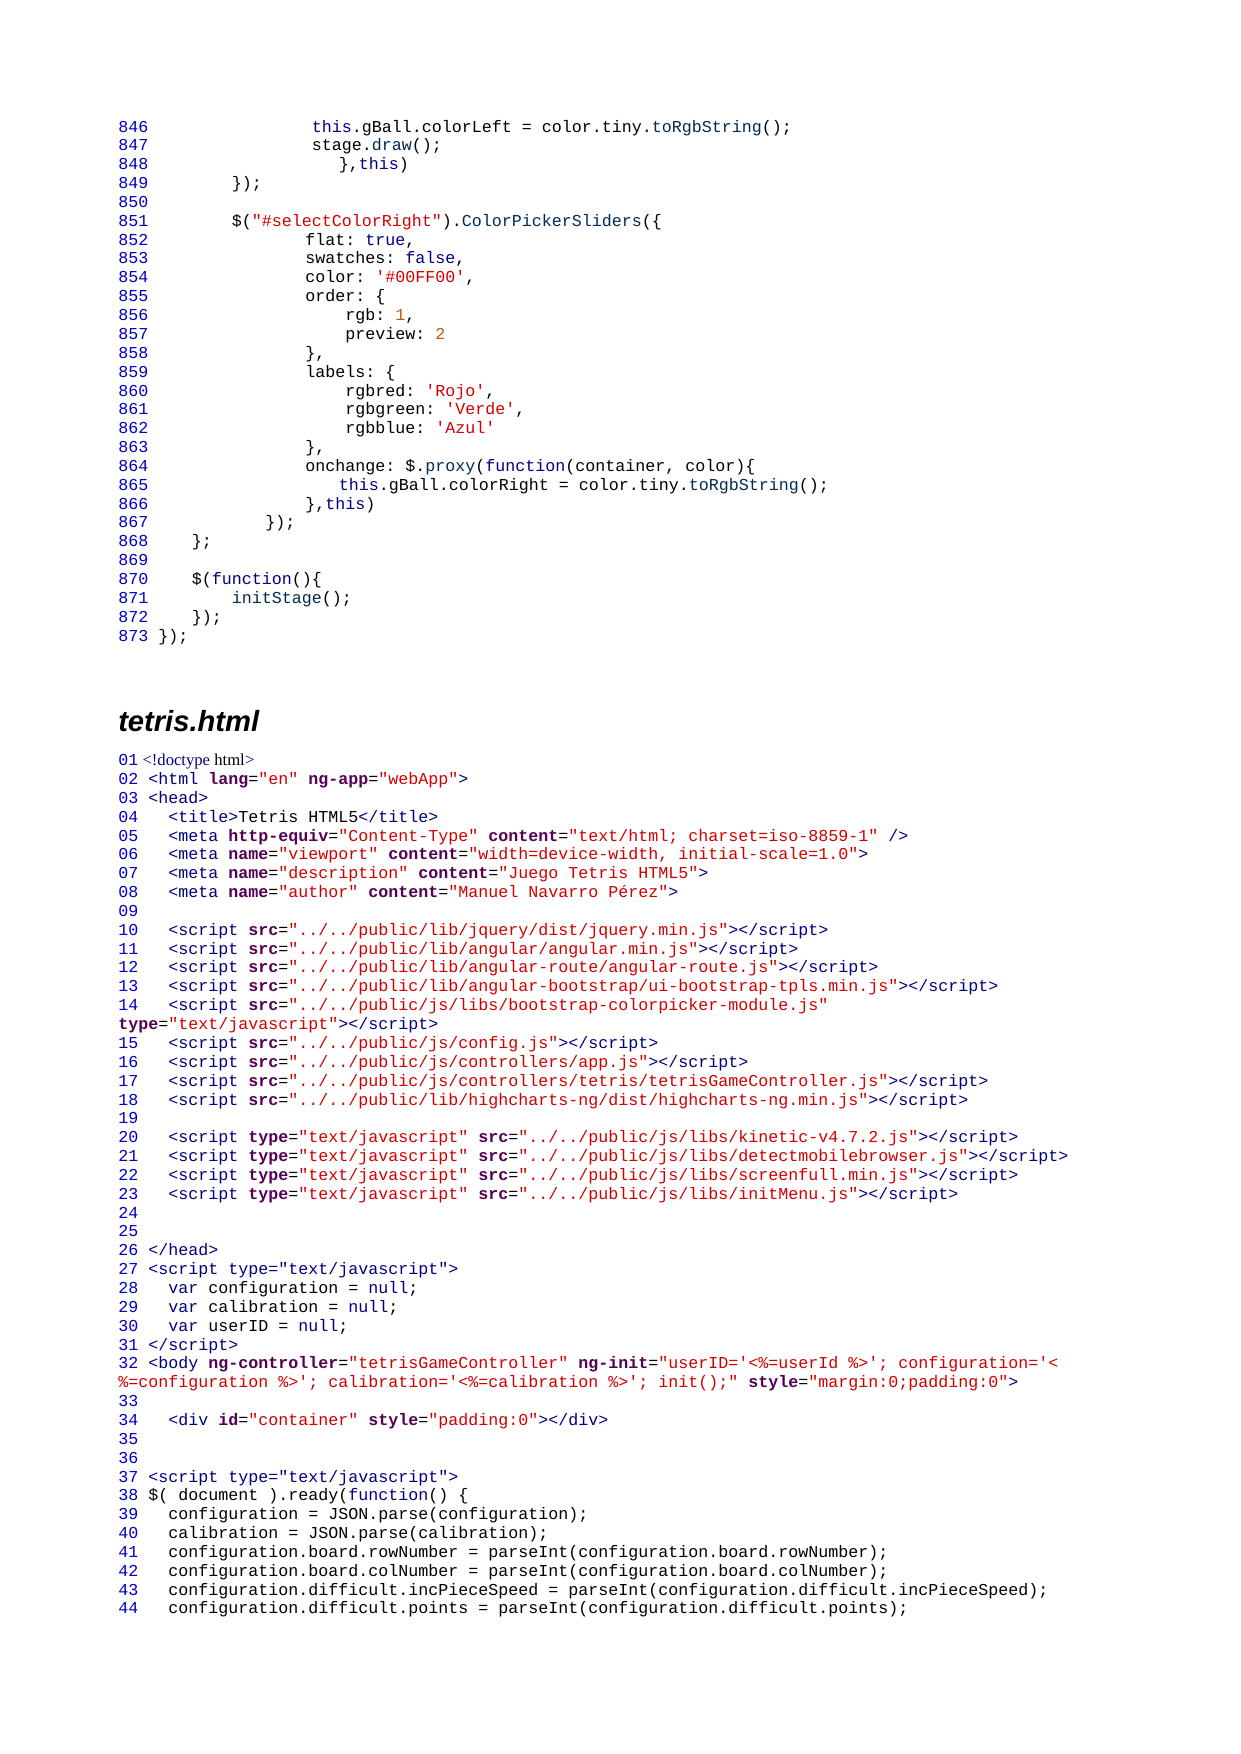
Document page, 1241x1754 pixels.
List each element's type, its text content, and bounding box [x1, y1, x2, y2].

text 846 this.gBall.colorLeft = color.tiny.toRgbString(); [118, 118, 1122, 137]
text 04 <title>Tetris HTML5</title> [118, 808, 1122, 827]
text 06 <meta name="viewport" content="width=device-width, initial-scale=1.0"> [118, 846, 1122, 865]
text 28 var configuration = null; [118, 1279, 1122, 1298]
text 38 $( document ).ready(function() { [118, 1487, 1122, 1506]
text 44 configuration.difficult.points = parseInt(configuration.difficult.points); [118, 1600, 1122, 1619]
text 15 <script src="../../public/js/config.js"></script> [118, 1034, 1122, 1053]
subtitle tetris.html [118, 704, 1122, 737]
text 17 <script src="../../public/js/controllers/tetris/tetrisGameController.js"></script> [118, 1072, 1122, 1091]
text 21 <script type="text/javascript" src="../../public/js/libs/detectmobilebrowser.js"></script> [118, 1148, 1122, 1166]
text 859 labels: { [118, 363, 1122, 382]
text 05 <meta http-equiv="Content-Type" content="text/html; charset=iso-8859-1" /> [118, 827, 1122, 846]
text 873 }); [118, 627, 1122, 646]
text 856 rgb: 1, [118, 307, 1122, 326]
text 22 <script type="text/javascript" src="../../public/js/libs/screenfull.min.js"></script> [118, 1166, 1122, 1185]
text 34 <div id="container" style="padding:0"></div> [118, 1412, 1122, 1430]
text 26 </head> [118, 1242, 1122, 1261]
text 37 <script type="text/javascript"> [118, 1468, 1122, 1487]
text 850 [118, 193, 1122, 212]
text 12 <script src="../../public/lib/angular-route/angular-route.js"></script> [118, 959, 1122, 978]
text 852 flat: true, [118, 231, 1122, 250]
text 19 [118, 1110, 1122, 1129]
text 07 <meta name="description" content="Juego Tetris HTML5"> [118, 865, 1122, 884]
text 35 [118, 1430, 1122, 1449]
text 27 <script type="text/javascript"> [118, 1261, 1122, 1279]
text 849 }); [118, 175, 1122, 193]
text 33 [118, 1393, 1122, 1412]
text 865 this.gBall.colorRight = color.tiny.toRgbString(); [118, 476, 1122, 495]
text 861 rgbgreen: 'Verde', [118, 401, 1122, 420]
text 25 [118, 1223, 1122, 1242]
text 29 var calibration = null; [118, 1298, 1122, 1317]
text 13 <script src="../../public/lib/angular-bootstrap/ui-bootstrap-tpls.min.js"></script> [118, 978, 1122, 997]
text 867 }); [118, 514, 1122, 533]
text 14 <script src="../../public/js/libs/bootstrap-colorpicker-module.js" type="text/javascript"></script> [118, 997, 1122, 1034]
text 31 </script> [118, 1336, 1122, 1355]
text 18 <script src="../../public/lib/highcharts-ng/dist/highcharts-ng.min.js"></script> [118, 1091, 1122, 1110]
text 32 <body ng-controller="tetrisGameController" ng-init="userID='<%=userId %>'; configuration='<%=configuration %>'; calibration='<%=calibration %>'; init();" style="margin:0;padding:0"> [118, 1355, 1122, 1393]
text 30 var userID = null; [118, 1317, 1122, 1336]
text 854 color: '#00FF00', [118, 269, 1122, 288]
text 11 <script src="../../public/lib/angular/angular.min.js"></script> [118, 940, 1122, 959]
text 858 }, [118, 344, 1122, 363]
text 847 stage.draw(); [118, 137, 1122, 156]
text 36 [118, 1449, 1122, 1468]
text 868 }; [118, 533, 1122, 552]
text 24 [118, 1204, 1122, 1223]
text 870 $(function(){ [118, 571, 1122, 589]
text 10 <script src="../../public/lib/jquery/dist/jquery.min.js"></script> [118, 921, 1122, 940]
text 869 [118, 552, 1122, 571]
text 20 <script type="text/javascript" src="../../public/js/libs/kinetic-v4.7.2.js"></script> [118, 1129, 1122, 1148]
text 01 <!doctype html> [118, 750, 1122, 771]
text 02 <html lang="en" ng-app="webApp"> [118, 771, 1122, 789]
text 09 [118, 902, 1122, 921]
text 43 configuration.difficult.incPieceSpeed = parseInt(configuration.difficult.incPieceSpeed); [118, 1581, 1122, 1600]
text 872 }); [118, 608, 1122, 627]
text 853 swatches: false, [118, 250, 1122, 269]
text 863 }, [118, 439, 1122, 457]
text 08 <meta name="author" content="Manuel Navarro Pérez"> [118, 884, 1122, 902]
text 03 <head> [118, 789, 1122, 808]
text 855 order: { [118, 288, 1122, 307]
text 16 <script src="../../public/js/controllers/app.js"></script> [118, 1053, 1122, 1072]
text 41 configuration.board.rowNumber = parseInt(configuration.board.rowNumber); [118, 1543, 1122, 1562]
text 39 configuration = JSON.parse(configuration); [118, 1506, 1122, 1525]
text 871 initStage(); [118, 589, 1122, 608]
text 864 onchange: $.proxy(function(container, color){ [118, 457, 1122, 476]
text 866 },this) [118, 495, 1122, 514]
text 851 $("#selectColorRight").ColorPickerSliders({ [118, 212, 1122, 231]
text 862 rgbblue: 'Azul' [118, 420, 1122, 439]
text 848 },this) [118, 156, 1122, 175]
text 42 configuration.board.colNumber = parseInt(configuration.board.colNumber); [118, 1562, 1122, 1581]
text 860 rgbred: 'Rojo', [118, 382, 1122, 401]
text 857 preview: 2 [118, 326, 1122, 344]
text 23 <script type="text/javascript" src="../../public/js/libs/initMenu.js"></script> [118, 1185, 1122, 1204]
text 40 calibration = JSON.parse(calibration); [118, 1525, 1122, 1543]
